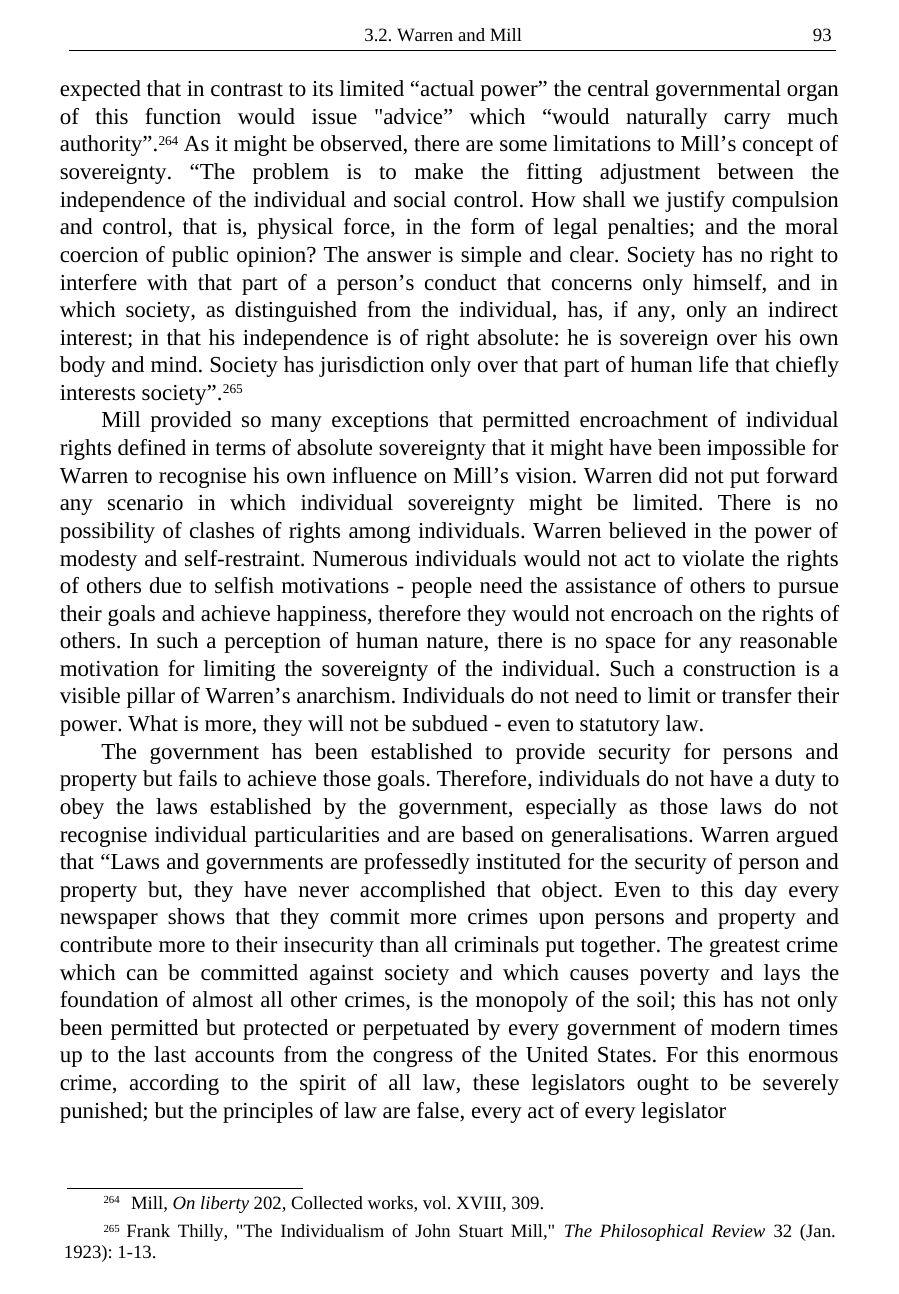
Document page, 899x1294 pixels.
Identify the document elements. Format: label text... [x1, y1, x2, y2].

text Mill provided so many exceptions that permitted encroachment of individual rights defined in terms of absolute sovereignty that it might have been impossible for Warren to recognise his own influence on Mill’s vision. Warren did not put forward any scenario in which individual sovereignty might be limited. There is no possibility of clashes of rights among individuals. Warren believed in the power of modesty and self-restraint. Numerous individuals would not act to violate the rights of others due to selfish motivations - people need the assistance of others to pursue their goals and achieve happiness, therefore they would not encroach on the rights of others. In such a perception of human nature, there is no space for any reasonable motivation for limiting the sovereignty of the individual. Such a construction is a visible pillar of Warren’s anarchism. Individuals do not need to limit or transfer their power. What is more, they will not be subdued - even to statutory law. [59, 407, 840, 737]
text 93 [813, 24, 837, 45]
text 265 Frank Thilly, "The Individualism of John Stuart Mill," The Philosophical Review 32 (Jan. 1923): 1-13. [64, 1220, 836, 1262]
text 264 Mill, On liberty 202, Collected works, vol. XVIII, 309. [64, 1192, 836, 1213]
text expected that in contrast to its limited “actual power” the central governmental organ of this function would issue "advice” which “would naturally carry much authority”.264 As it might be observed, there are some limitations to Mill’s concept of sovereignty. “The problem is to make the fitting adjustment between the independence of the individual and social control. How shall we justify compulsion and control, that is, physical force, in the form of legal penalties; and the moral coercion of public opinion? The answer is simple and clear. Society has no right to interfere with that part of a person’s conduct that concerns only himself, and in which society, as distinguished from the individual, has, if any, only an indirect interest; in that his independence is of right absolute: he is sovereign over his own body and mind. Society has jurisdiction only over that part of human life that chiefly interests society”.265 [59, 75, 840, 405]
text The government has been established to provide security for persons and property but fails to achieve those goals. Therefore, individuals do not have a duty to obey the laws established by the government, especially as those laws do not recognise individual particularities and are based on generalisations. Warren argued that “Laws and governments are professedly instituted for the security of person and property but, they have never accomplished that object. Even to this day every newspaper shows that they commit more crimes upon persons and property and contribute more to their insecurity than all criminals put together. The greatest crime which can be committed against society and which causes poverty and lays the foundation of almost all other crimes, is the monopoly of the soil; this has not only been permitted but protected or perpetuated by every government of modern times up to the last accounts from the congress of the United States. For this enormous crime, according to the spirit of all law, these legislators ought to be severely punished; but the principles of law are false, every act of every legislator [59, 738, 840, 1123]
text 3.2. Warren and Mill [364, 24, 539, 46]
